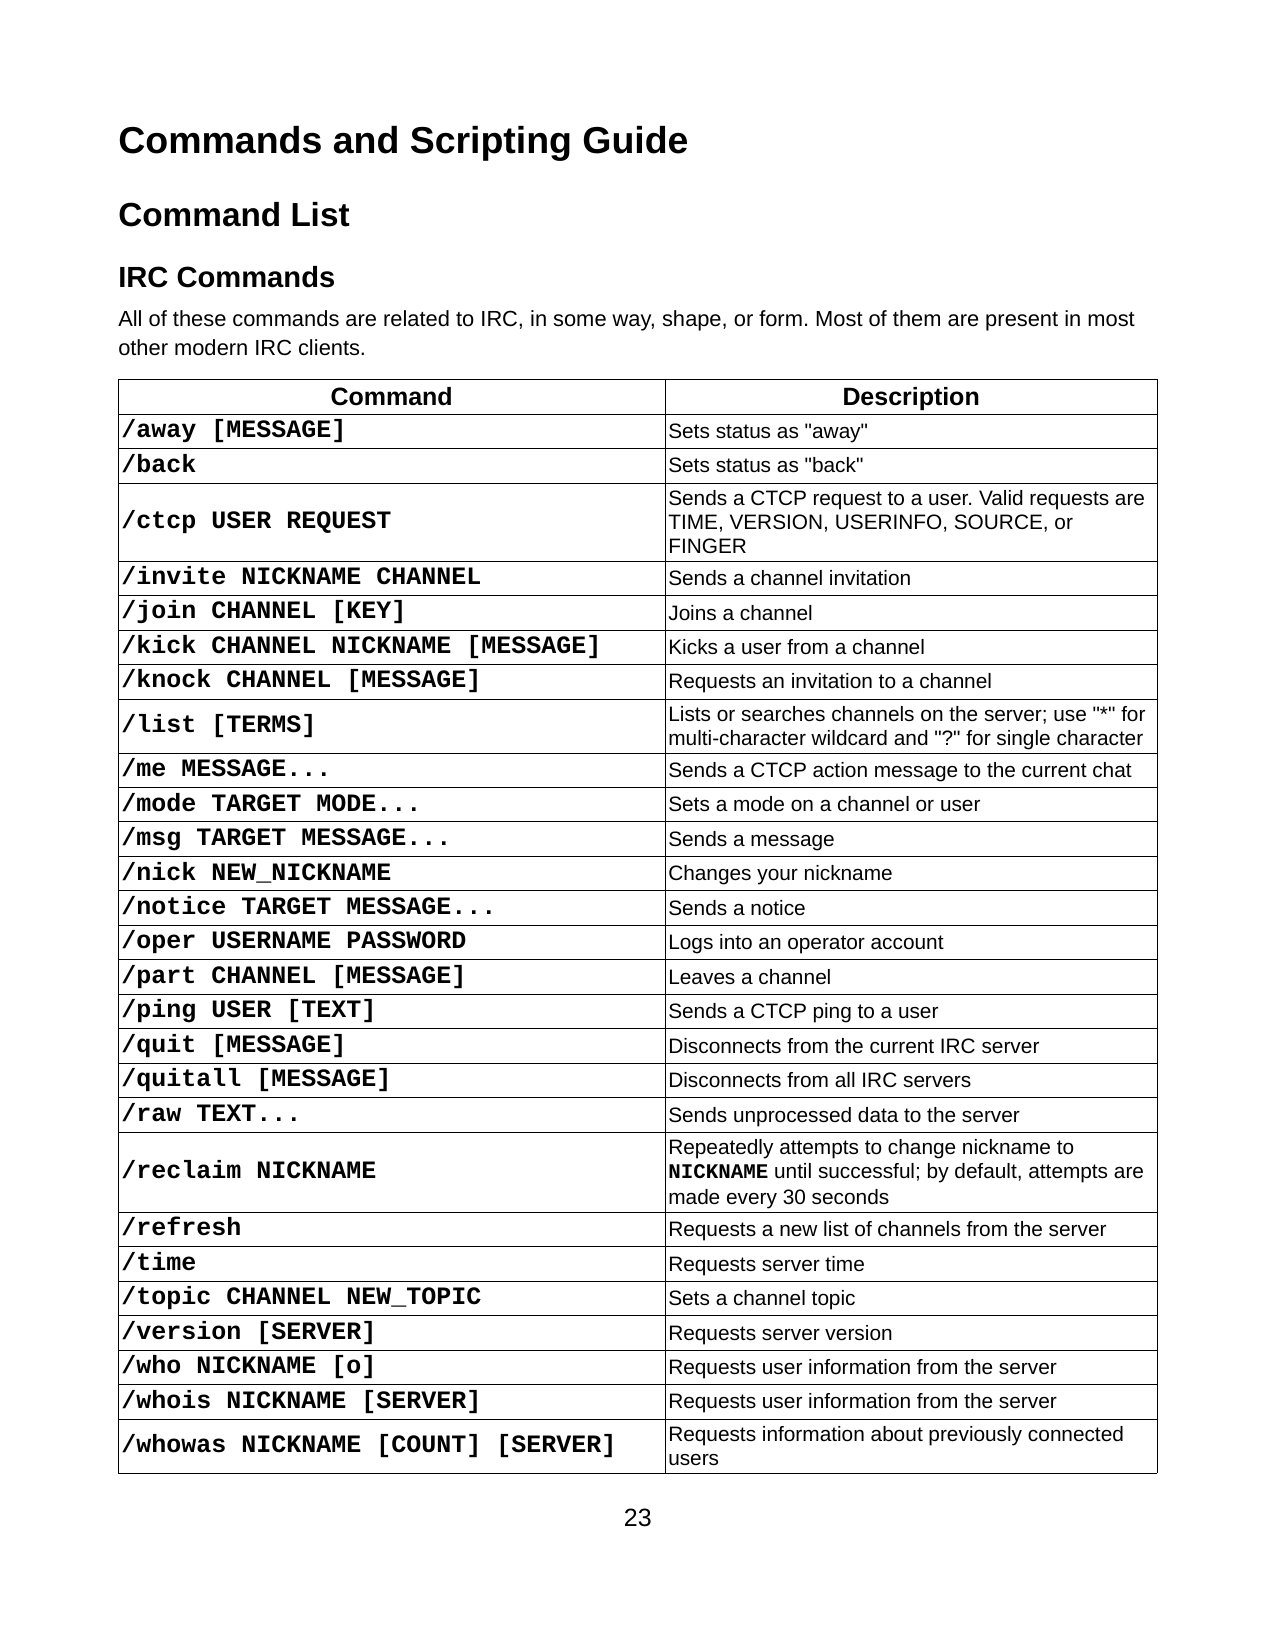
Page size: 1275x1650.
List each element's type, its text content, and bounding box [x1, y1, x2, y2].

table_cell Sets status as "away" [666, 415, 1157, 448]
table_cell /mode TARGET MODE... [119, 788, 665, 821]
table_cell /msg TARGET MESSAGE... [119, 822, 665, 856]
table_cell Changes your nickname [666, 857, 1157, 890]
table_cell /quitall [MESSAGE] [119, 1064, 665, 1097]
table_cell Requests information about previously connected users [666, 1420, 1157, 1473]
table_cell Sends a channel invitation [666, 562, 1157, 595]
table_cell Sets status as "back" [666, 449, 1157, 482]
table_cell /version [SERVER] [119, 1316, 665, 1349]
table_cell /whois NICKNAME [SERVER] [119, 1385, 665, 1418]
table_cell Requests user information from the server [666, 1351, 1157, 1384]
table_cell /list [TERMS] [119, 700, 665, 752]
table_cell /back [119, 449, 665, 482]
table_cell /who NICKNAME [o] [119, 1351, 665, 1384]
table_cell /oper USERNAME PASSWORD [119, 926, 665, 959]
table_cell Disconnects from all IRC servers [666, 1064, 1157, 1097]
table_cell Sends a CTCP request to a user. Valid requests are TIME, VERSION, USERINFO, SOURCE, or FINGER [666, 484, 1157, 561]
table_cell Sets a mode on a channel or user [666, 788, 1157, 821]
table_cell Sends a CTCP ping to a user [666, 995, 1157, 1028]
table_cell /invite NICKNAME CHANNEL [119, 562, 665, 595]
table_cell Leaves a channel [666, 960, 1157, 994]
table_header Command [119, 380, 665, 413]
table_cell Repeatedly attempts to change nickname to NICKNAME until successful; by default, attempts are made every 30 seconds [666, 1133, 1157, 1212]
table_cell Requests a new list of channels from the server [666, 1213, 1157, 1246]
table_cell Sends a notice [666, 891, 1157, 925]
table_cell /topic CHANNEL NEW_TOPIC [119, 1282, 665, 1315]
subtitle IRC Commands [118, 260, 1157, 294]
table_cell /time [119, 1247, 665, 1281]
table_cell /ctcp USER REQUEST [119, 484, 665, 561]
table_cell Sends a CTCP action message to the current chat [666, 754, 1157, 787]
table_cell /part CHANNEL [MESSAGE] [119, 960, 665, 994]
table_cell /away [MESSAGE] [119, 415, 665, 448]
table_cell /nick NEW_NICKNAME [119, 857, 665, 890]
table_cell Requests server time [666, 1247, 1157, 1281]
table_cell Sends unprocessed data to the server [666, 1098, 1157, 1132]
table_cell /refresh [119, 1213, 665, 1246]
table_cell Joins a channel [666, 596, 1157, 629]
subtitle Command List [118, 194, 1157, 233]
table_cell /knock CHANNEL [MESSAGE] [119, 665, 665, 698]
table_cell Lists or searches channels on the server; use "*" for multi-character wildcard and "?" for single character [666, 700, 1157, 752]
table_cell Logs into an operator account [666, 926, 1157, 959]
table_cell /me MESSAGE... [119, 754, 665, 787]
table_cell Sets a channel topic [666, 1282, 1157, 1315]
table_cell Disconnects from the current IRC server [666, 1029, 1157, 1063]
text All of these commands are related to IRC, in some way, shape, or form. Most of them are present in most other modern IRC clients. [118, 306, 1157, 360]
table_cell Requests user information from the server [666, 1385, 1157, 1418]
table_cell /whowas NICKNAME [COUNT] [SERVER] [119, 1420, 665, 1473]
table_cell Requests an invitation to a channel [666, 665, 1157, 698]
table_cell /quit [MESSAGE] [119, 1029, 665, 1063]
table_cell Kicks a user from a channel [666, 631, 1157, 664]
table_cell /ping USER [TEXT] [119, 995, 665, 1028]
table_header Description [666, 380, 1157, 413]
table_cell /notice TARGET MESSAGE... [119, 891, 665, 925]
table_cell /reclaim NICKNAME [119, 1133, 665, 1212]
table_cell Requests server version [666, 1316, 1157, 1349]
table_cell /join CHANNEL [KEY] [119, 596, 665, 629]
table_cell /kick CHANNEL NICKNAME [MESSAGE] [119, 631, 665, 664]
table_cell Sends a message [666, 822, 1157, 856]
table_cell /raw TEXT... [119, 1098, 665, 1132]
subtitle Commands and Scripting Guide [118, 118, 1157, 161]
